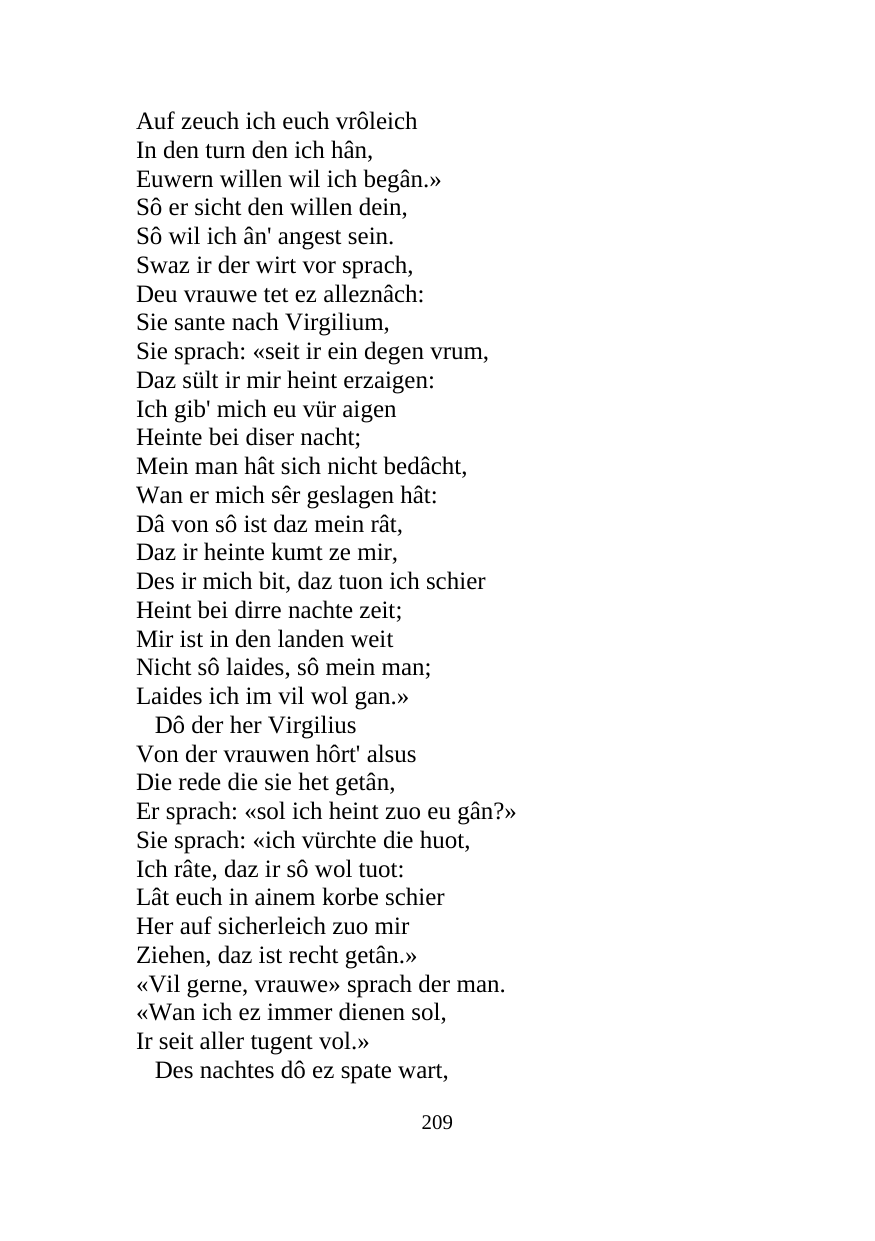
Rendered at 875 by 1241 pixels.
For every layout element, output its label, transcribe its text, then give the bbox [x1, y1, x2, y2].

text «Vil gerne, vrauwe» sprach der man. [106, 969, 768, 997]
text Wan er mich sêr geslagen hât: [106, 480, 768, 509]
text Sô wil ich ân' angest sein. [106, 221, 768, 250]
text Ich râte, daz ir sô wol tuot: [106, 854, 768, 882]
text Swaz ir der wirt vor sprach, [106, 250, 768, 279]
text Heint bei dirre nachte zeit; [106, 595, 768, 624]
text Laides ich im vil wol gan.» [106, 681, 768, 710]
text Auf zeuch ich euch vrôleich [106, 106, 768, 135]
text Sô er sicht den willen dein, [106, 192, 768, 221]
text Die rede die sie het getân, [106, 767, 768, 796]
text Sie sprach: «seit ir ein degen vrum, [106, 336, 768, 365]
text Er sprach: «sol ich heint zuo eu gân?» [106, 796, 768, 825]
text Ir seit aller tugent vol.» [106, 1026, 768, 1055]
text Des nachtes dô ez spate wart, [125, 1055, 768, 1084]
text Lât euch in ainem korbe schier [106, 882, 768, 911]
text «Wan ich ez immer dienen sol, [106, 997, 768, 1026]
text Daz sült ir mir heint erzaigen: [106, 365, 768, 394]
text Daz ir heinte kumt ze mir, [106, 537, 768, 566]
text Deu vrauwe tet ez alleznâch: [106, 279, 768, 307]
text Sie sprach: «ich vürchte die huot, [106, 825, 768, 854]
text Sie sante nach Virgilium, [106, 307, 768, 336]
text Ziehen, daz ist recht getân.» [106, 940, 768, 969]
text Her auf sicherleich zuo mir [106, 911, 768, 940]
text Euwern willen wil ich begân.» [106, 164, 768, 192]
text Von der vrauwen hôrt' alsus [106, 739, 768, 767]
text Heinte bei diser nacht; [106, 422, 768, 451]
text Mir ist in den landen weit [106, 624, 768, 652]
text In den turn den ich hân, [106, 135, 768, 164]
text Ich gib' mich eu vür aigen [106, 394, 768, 422]
text Nicht sô laides, sô mein man; [106, 652, 768, 681]
text Dâ von sô ist daz mein rât, [106, 509, 768, 537]
text Des ir mich bit, daz tuon ich schier [106, 566, 768, 595]
text Mein man hât sich nicht bedâcht, [106, 451, 768, 480]
text Dô der her Virgilius [125, 710, 768, 739]
